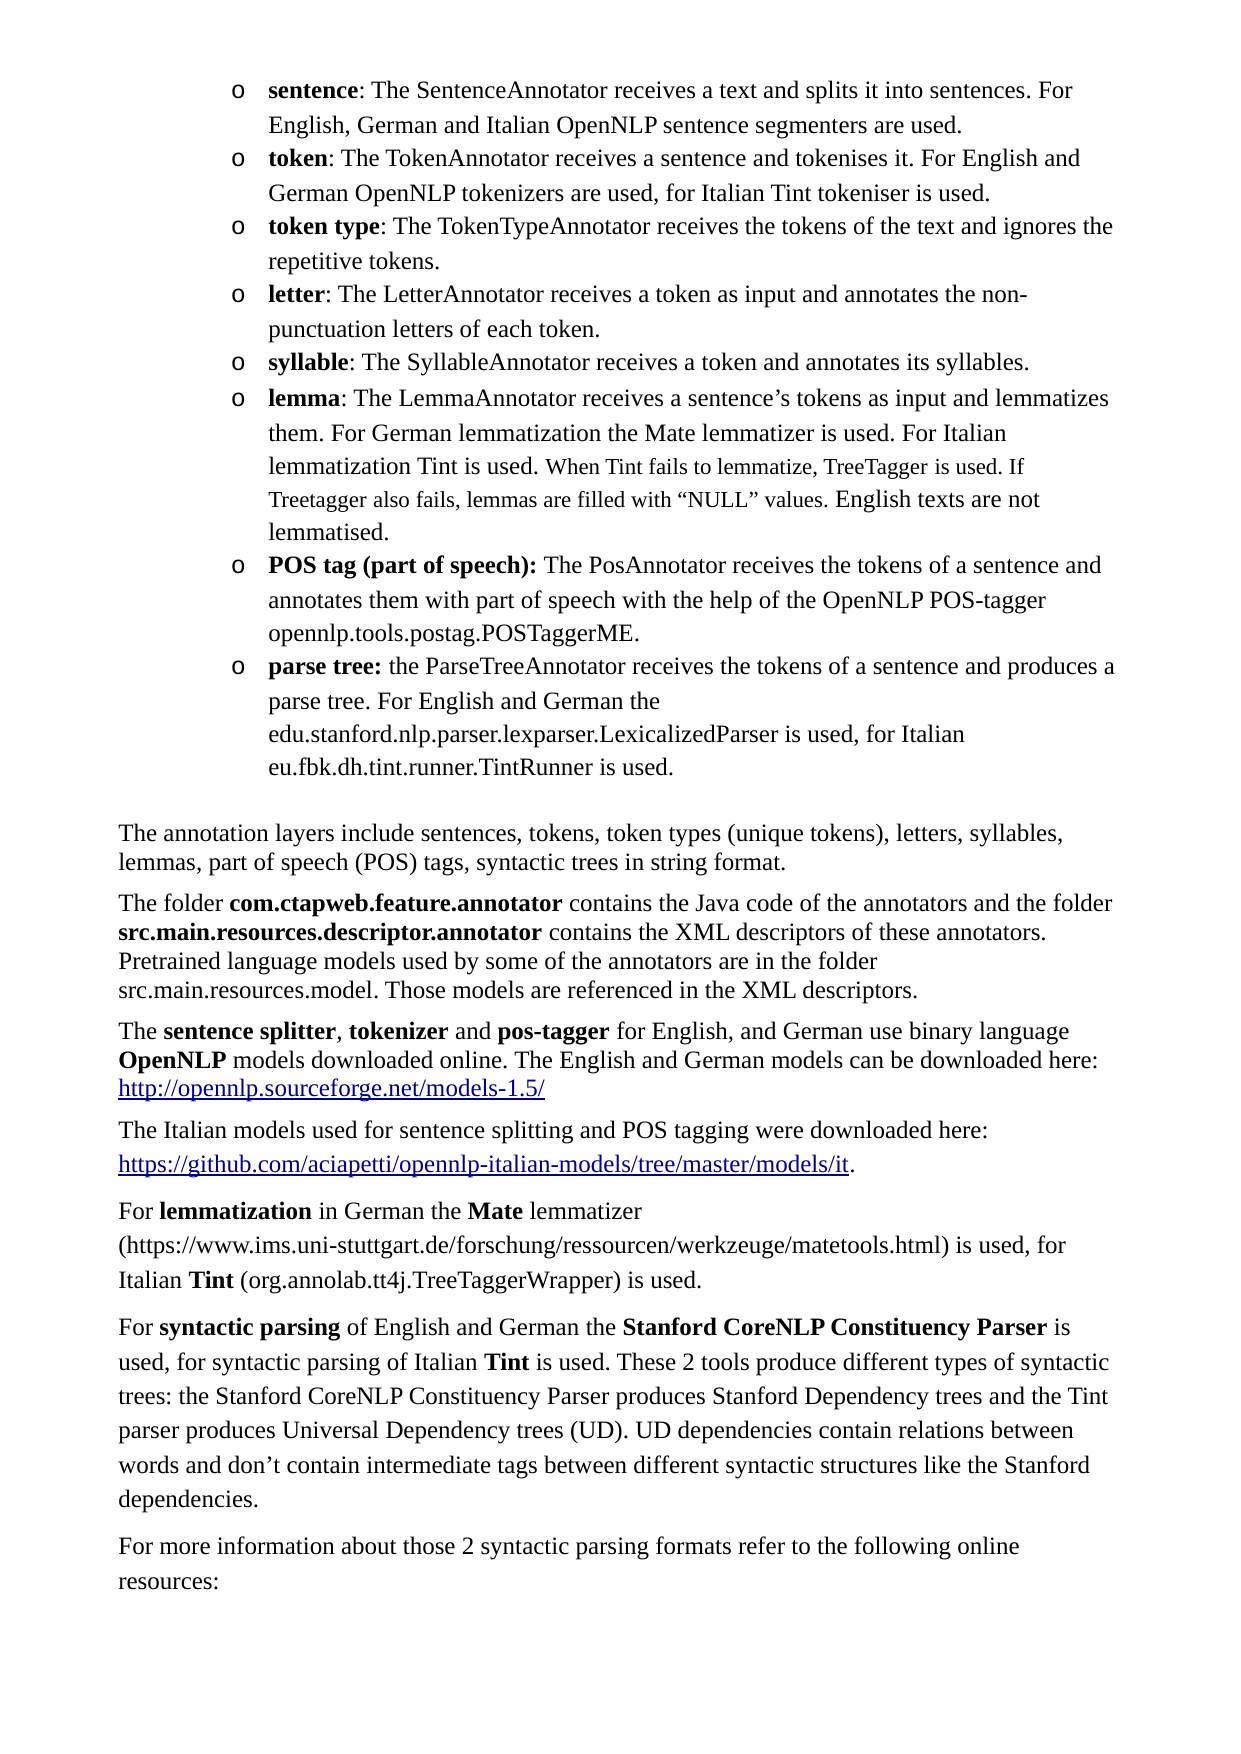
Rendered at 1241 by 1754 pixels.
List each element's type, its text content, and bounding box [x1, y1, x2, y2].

text For more information about those 2 syntactic parsing formats refer to the following online resources: [118, 1531, 1122, 1595]
text The sentence splitter, tokenizer and pos-tagger for English, and German use binary language OpenNLP models downloaded online. The English and German models can be downloaded here: http://opennlp.sourceforge.net/models-1.5/ [118, 1016, 1122, 1102]
list POS tag (part of speech): The PosAnnotator receives the tokens of a sentence and annotates them with part of speech with the help of the OpenNLP POS-tagger opennlp.tools.postag.POSTaggerME. [231, 550, 1122, 647]
list sentence: The SentenceAnnotator receives a text and splits it into sentences. For English, German and Italian OpenNLP sentence segmenters are used. [231, 75, 1122, 139]
text The Italian models used for sentence splitting and POS tagging were downloaded here: https://github.com/aciapetti/opennlp-italian-models/tree/master/models/it. [118, 1115, 1122, 1178]
list token type: The TokenTypeAnnotator receives the tokens of the text and ignores the repetitive tokens. [231, 211, 1122, 275]
text For lemmatization in German the Mate lemmatizer (https://www.ims.uni-stuttgart.de/forschung/ressourcen/werkzeuge/matetools.html) is used, for Italian Tint (org.annolab.tt4j.TreeTaggerWrapper) is used. [118, 1196, 1122, 1294]
list letter: The LetterAnnotator receives a token as input and annotates the non-punctuation letters of each token. [231, 279, 1122, 343]
list parse tree: the ParseTreeAnnotator receives the tokens of a sentence and produces a parse tree. For English and German the edu.stanford.nlp.parser.lexparser.LexicalizedParser is used, for Italian eu.fbk.dh.tint.runner.TintRunner is used. [231, 651, 1122, 781]
list token: The TokenAnnotator receives a sentence and tokenises it. For English and German OpenNLP tokenizers are used, for Italian Tint tokeniser is used. [231, 143, 1122, 207]
text The annotation layers include sentences, tokens, token types (unique tokens), letters, syllables, lemmas, part of speech (POS) tags, syntactic trees in string format. [118, 818, 1122, 876]
text The folder com.ctapweb.feature.annotator contains the Java code of the annotators and the folder src.main.resources.descriptor.annotator contains the XML descriptors of these annotators. Pretrained language models used by some of the annotators are in the folder src.main.resources.model. Those models are referenced in the XML descriptors. [118, 888, 1122, 1003]
text For syntactic parsing of English and German the Stanford CoreNLP Constituency Parser is used, for syntactic parsing of Italian Tint is used. These 2 tools produce different types of syntactic trees: the Stanford CoreNLP Constituency Parser produces Stanford Dependency trees and the Tint parser produces Universal Dependency trees (UD). UD dependencies contain relations between words and don’t contain intermediate tags between different syntactic structures like the Stanford dependencies. [118, 1312, 1122, 1513]
list lemma: The LemmaAnnotator receives a sentence’s tokens as input and lemmatizes them. For German lemmatization the Mate lemmatizer is used. For Italian lemmatization Tint is used. When Tint fails to lemmatize, TreeTagger is used. If Treetagger also fails, lemmas are filled with “NULL” values. English texts are not lemmatised. [231, 383, 1122, 546]
list syllable: The SyllableAnnotator receives a token and annotates its syllables. [231, 347, 1122, 378]
